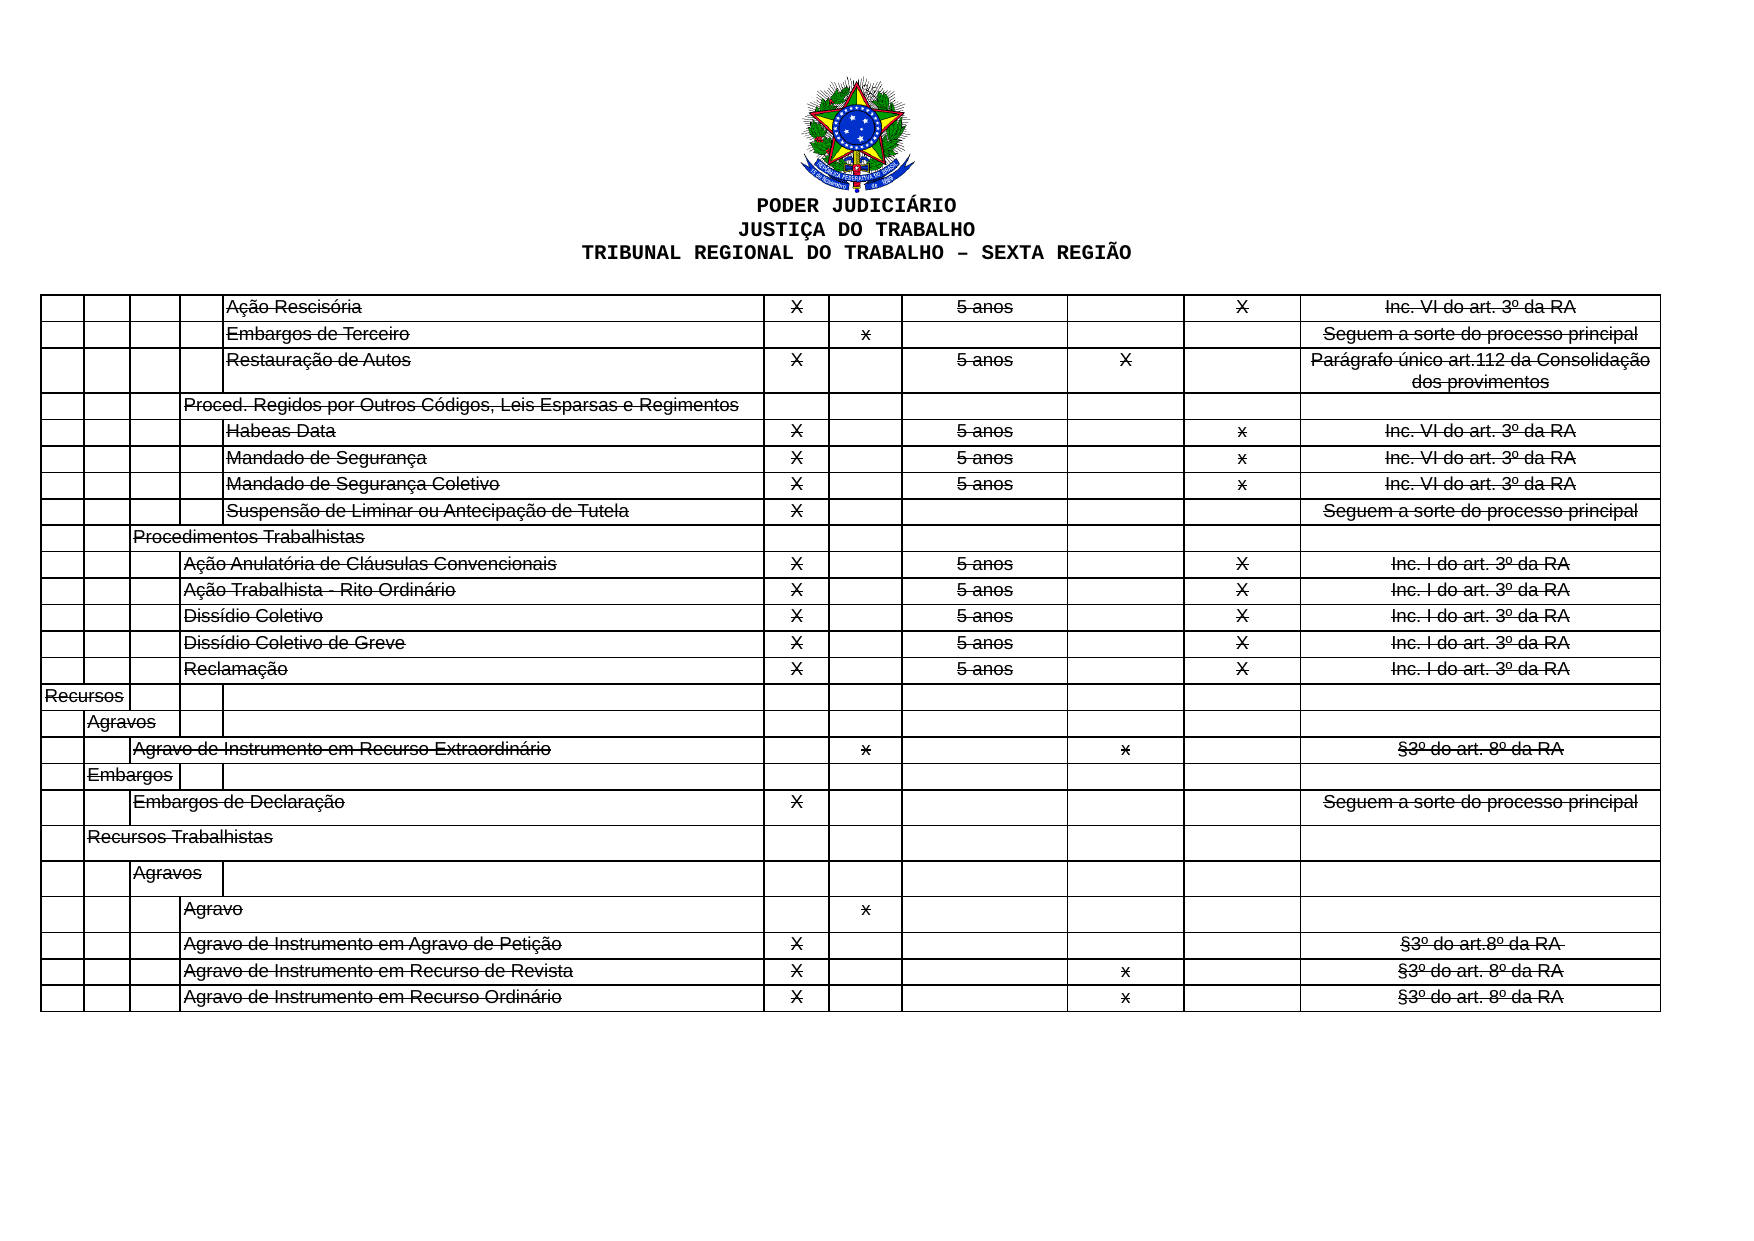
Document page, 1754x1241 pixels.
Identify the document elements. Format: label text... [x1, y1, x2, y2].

table_cell [1068, 658, 1183, 683]
table_cell [85, 862, 129, 896]
table_cell [1301, 826, 1660, 860]
table_cell X [765, 933, 828, 958]
table_cell X [765, 960, 828, 984]
table_cell Embargos de Declaração [131, 791, 763, 824]
table_cell [903, 986, 1067, 1011]
table_cell Agravo de Instrumento em Recurso Ordinário [181, 986, 763, 1011]
table_cell [42, 605, 83, 630]
table_cell [42, 526, 83, 551]
table_cell [85, 960, 129, 984]
table_cell Inc. VI do art. 3º da RA [1301, 473, 1660, 498]
table_cell 5 anos [903, 552, 1067, 577]
table_cell §3º do art. 8º da RA [1301, 986, 1660, 1011]
table_cell [85, 473, 129, 498]
table_cell [1185, 960, 1300, 984]
table_cell [765, 826, 828, 860]
table_cell Agravo de Instrumento em Recurso Extraordinário [131, 738, 763, 762]
table_cell [1185, 738, 1300, 762]
table_cell [131, 897, 179, 931]
table_cell [1185, 394, 1300, 418]
table_cell Agravo de Instrumento em Recurso de Revista [181, 960, 763, 984]
table_cell [1068, 473, 1183, 498]
table_cell [131, 420, 179, 445]
table_cell x [830, 322, 901, 347]
table_cell [903, 862, 1067, 896]
table_cell X [765, 552, 828, 577]
table_cell Recursos Trabalhistas [85, 826, 763, 860]
table_cell [42, 897, 83, 931]
table_cell [1185, 897, 1300, 931]
table_cell X [1185, 605, 1300, 630]
table_cell [131, 394, 179, 418]
table_cell [131, 579, 179, 604]
table_cell Inc. VI do art. 3º da RA [1301, 447, 1660, 471]
table_cell [1068, 632, 1183, 657]
table_cell [765, 711, 828, 736]
table_cell [42, 791, 83, 824]
table_cell Agravo de Instrumento em Agravo de Petição [181, 933, 763, 958]
table_cell [765, 394, 828, 418]
table_cell [830, 552, 901, 577]
table_cell [181, 500, 222, 524]
table_cell [85, 394, 129, 418]
table_cell [1185, 986, 1300, 1011]
table_cell [131, 986, 179, 1011]
table_cell [1068, 552, 1183, 577]
table_cell [1068, 420, 1183, 445]
table_cell [1068, 791, 1183, 824]
table_cell [830, 500, 901, 524]
table_cell [131, 685, 179, 709]
table_cell [181, 420, 222, 445]
table_cell [131, 296, 179, 321]
table_cell [1068, 933, 1183, 958]
table_cell Recursos [42, 685, 129, 709]
table_cell [181, 349, 222, 392]
table_cell [42, 552, 83, 577]
table_cell [1068, 447, 1183, 471]
picture [794, 73, 918, 195]
table_cell [830, 579, 901, 604]
table_cell X [765, 605, 828, 630]
table_cell [224, 764, 763, 789]
table_cell Mandado de Segurança [224, 447, 763, 471]
table_cell [1301, 897, 1660, 931]
table_cell [42, 764, 83, 789]
table_cell [42, 986, 83, 1011]
table_cell [830, 862, 901, 896]
table_cell x [1185, 447, 1300, 471]
table_cell Parágrafo único art.112 da Consolidação dos provimentos [1301, 349, 1660, 392]
table_cell [1185, 685, 1300, 709]
table_cell 5 anos [903, 579, 1067, 604]
table_cell [1185, 933, 1300, 958]
table_cell Embargos [85, 764, 179, 789]
table_cell X [1185, 632, 1300, 657]
table_cell [42, 632, 83, 657]
table_cell Ação Anulatória de Cláusulas Convencionais [181, 552, 763, 577]
table_cell Dissídio Coletivo [181, 605, 763, 630]
table_cell [1301, 711, 1660, 736]
table_cell [42, 960, 83, 984]
table_cell [1068, 394, 1183, 418]
table_cell Seguem a sorte do processo principal [1301, 791, 1660, 824]
table_cell Mandado de Segurança Coletivo [224, 473, 763, 498]
table_cell [224, 711, 763, 736]
table_cell [1185, 526, 1300, 551]
table_cell [1068, 764, 1183, 789]
table_cell [131, 473, 179, 498]
table_cell X [765, 500, 828, 524]
table_cell [1185, 764, 1300, 789]
table_cell [85, 897, 129, 931]
table_cell Dissídio Coletivo de Greve [181, 632, 763, 657]
table_cell Inc. VI do art. 3º da RA [1301, 420, 1660, 445]
table_cell [903, 711, 1067, 736]
table_cell [1301, 862, 1660, 896]
table_cell [131, 447, 179, 471]
table_cell [42, 296, 83, 321]
table_cell Reclamação [181, 658, 763, 683]
table_cell x [1185, 473, 1300, 498]
table_cell [85, 791, 129, 824]
table_cell [42, 447, 83, 471]
table_cell [830, 473, 901, 498]
table_cell [830, 394, 901, 418]
table_cell [131, 658, 179, 683]
table_cell [85, 632, 129, 657]
table_cell [1185, 349, 1300, 392]
table_cell [903, 322, 1067, 347]
table_cell [830, 349, 901, 392]
table_cell [830, 632, 901, 657]
table_cell Inc. I do art. 3º da RA [1301, 579, 1660, 604]
table_cell [131, 605, 179, 630]
table_cell x [830, 897, 901, 931]
table_cell [903, 897, 1067, 931]
table_cell [830, 526, 901, 551]
table_cell [42, 394, 83, 418]
table_cell [181, 447, 222, 471]
table_cell [1185, 322, 1300, 347]
table_cell [903, 933, 1067, 958]
table_cell X [1068, 349, 1183, 392]
table_cell [85, 658, 129, 683]
table_cell [830, 658, 901, 683]
table_cell [903, 791, 1067, 824]
table_cell [903, 500, 1067, 524]
table_cell [1185, 791, 1300, 824]
table_cell [42, 322, 83, 347]
table_cell Agravos [85, 711, 179, 736]
table_cell [85, 322, 129, 347]
table_cell [181, 711, 222, 736]
table_cell 5 anos [903, 658, 1067, 683]
table_cell §3º do art.8º da RA [1301, 933, 1660, 958]
table_cell [85, 349, 129, 392]
table_cell Ação Rescisória [224, 296, 763, 321]
table_cell 5 anos [903, 447, 1067, 471]
table_cell [830, 933, 901, 958]
table_cell [131, 552, 179, 577]
table_cell [830, 764, 901, 789]
table_cell X [765, 349, 828, 392]
table_cell x [830, 738, 901, 762]
table_cell [131, 960, 179, 984]
table_cell X [765, 447, 828, 471]
table_cell [1185, 862, 1300, 896]
table_cell [1068, 711, 1183, 736]
table_cell [42, 738, 83, 762]
table_cell [830, 826, 901, 860]
table_cell X [1185, 658, 1300, 683]
table_cell [85, 447, 129, 471]
table_cell Agravos [131, 862, 222, 896]
table_cell Ação Trabalhista - Rito Ordinário [181, 579, 763, 604]
table_cell Inc. VI do art. 3º da RA [1301, 296, 1660, 321]
table_cell [903, 394, 1067, 418]
table_cell [131, 933, 179, 958]
table_cell [830, 605, 901, 630]
table_cell [1185, 711, 1300, 736]
table_cell [42, 711, 83, 736]
table_cell [85, 605, 129, 630]
table_cell [1068, 897, 1183, 931]
table_cell [830, 791, 901, 824]
table_cell [830, 447, 901, 471]
table_cell [42, 862, 83, 896]
table_cell X [765, 791, 828, 824]
table_cell [765, 526, 828, 551]
table_cell [1185, 500, 1300, 524]
table_cell [1068, 296, 1183, 321]
table_cell [1301, 764, 1660, 789]
table_cell [85, 579, 129, 604]
table_cell x [1068, 960, 1183, 984]
table_cell 5 anos [903, 632, 1067, 657]
table_cell [903, 826, 1067, 860]
table_cell [85, 526, 129, 551]
table_cell [42, 933, 83, 958]
table_cell [181, 685, 222, 709]
table_cell X [765, 420, 828, 445]
table_cell [903, 738, 1067, 762]
table_cell [903, 526, 1067, 551]
table_cell [42, 579, 83, 604]
table_cell [181, 296, 222, 321]
table_cell 5 anos [903, 605, 1067, 630]
table_cell [181, 764, 222, 789]
table_cell Inc. I do art. 3º da RA [1301, 658, 1660, 683]
table_cell [830, 986, 901, 1011]
table_cell Embargos de Terceiro [224, 322, 763, 347]
table_cell [1068, 826, 1183, 860]
table_cell Procedimentos Trabalhistas [131, 526, 763, 551]
table_cell Inc. I do art. 3º da RA [1301, 632, 1660, 657]
table_cell [1068, 500, 1183, 524]
table_cell [181, 473, 222, 498]
table_cell [1185, 826, 1300, 860]
table_cell [131, 500, 179, 524]
table_cell Habeas Data [224, 420, 763, 445]
table_cell [42, 500, 83, 524]
table_cell [830, 960, 901, 984]
table_cell [1301, 526, 1660, 551]
table_cell X [765, 658, 828, 683]
table_cell [42, 658, 83, 683]
table_cell [131, 322, 179, 347]
table_cell [830, 296, 901, 321]
table_cell Agravo [181, 897, 763, 931]
table_cell [1301, 685, 1660, 709]
table_cell [1068, 579, 1183, 604]
table_cell X [765, 632, 828, 657]
table_cell X [1185, 579, 1300, 604]
table_cell [1068, 862, 1183, 896]
table_cell [85, 296, 129, 321]
table_cell Inc. I do art. 3º da RA [1301, 605, 1660, 630]
table_cell Inc. I do art. 3º da RA [1301, 552, 1660, 577]
table_cell [1301, 394, 1660, 418]
table_cell 5 anos [903, 420, 1067, 445]
table_cell §3º do art. 8º da RA [1301, 738, 1660, 762]
table_cell [830, 685, 901, 709]
table_cell X [1185, 296, 1300, 321]
table_cell [903, 960, 1067, 984]
table_cell Proced. Regidos por Outros Códigos, Leis Esparsas e Regimentos [181, 394, 763, 418]
table_cell [1068, 322, 1183, 347]
table_cell Restauração de Autos [224, 349, 763, 392]
table_cell [42, 826, 83, 860]
table_cell [85, 933, 129, 958]
table_cell [131, 349, 179, 392]
table_cell [181, 322, 222, 347]
table_cell [830, 420, 901, 445]
table_cell [85, 552, 129, 577]
table_cell x [1068, 986, 1183, 1011]
table_cell [765, 897, 828, 931]
table_cell [131, 632, 179, 657]
table_cell [765, 322, 828, 347]
table_cell [765, 862, 828, 896]
table_cell [85, 738, 129, 762]
table_cell X [765, 473, 828, 498]
table_cell [1068, 526, 1183, 551]
table_cell X [765, 986, 828, 1011]
table_cell [903, 685, 1067, 709]
table_cell [42, 349, 83, 392]
table_cell [830, 711, 901, 736]
table_cell Seguem a sorte do processo principal [1301, 322, 1660, 347]
table_cell [1068, 605, 1183, 630]
table_cell [224, 862, 763, 896]
table_cell Suspensão de Liminar ou Antecipação de Tutela [224, 500, 763, 524]
table_cell [765, 685, 828, 709]
table_cell 5 anos [903, 349, 1067, 392]
table_cell [85, 500, 129, 524]
table_cell [85, 986, 129, 1011]
table_cell [903, 764, 1067, 789]
table_cell x [1185, 420, 1300, 445]
table_cell X [1185, 552, 1300, 577]
table_cell §3º do art. 8º da RA [1301, 960, 1660, 984]
table_cell Seguem a sorte do processo principal [1301, 500, 1660, 524]
table_cell X [765, 296, 828, 321]
table_cell [765, 738, 828, 762]
table_cell [765, 764, 828, 789]
table_cell [42, 420, 83, 445]
table_cell [1068, 685, 1183, 709]
table_cell 5 anos [903, 473, 1067, 498]
table_cell [42, 473, 83, 498]
table_cell [224, 685, 763, 709]
table_cell x [1068, 738, 1183, 762]
table_cell X [765, 579, 828, 604]
table_cell 5 anos [903, 296, 1067, 321]
table_cell [85, 420, 129, 445]
